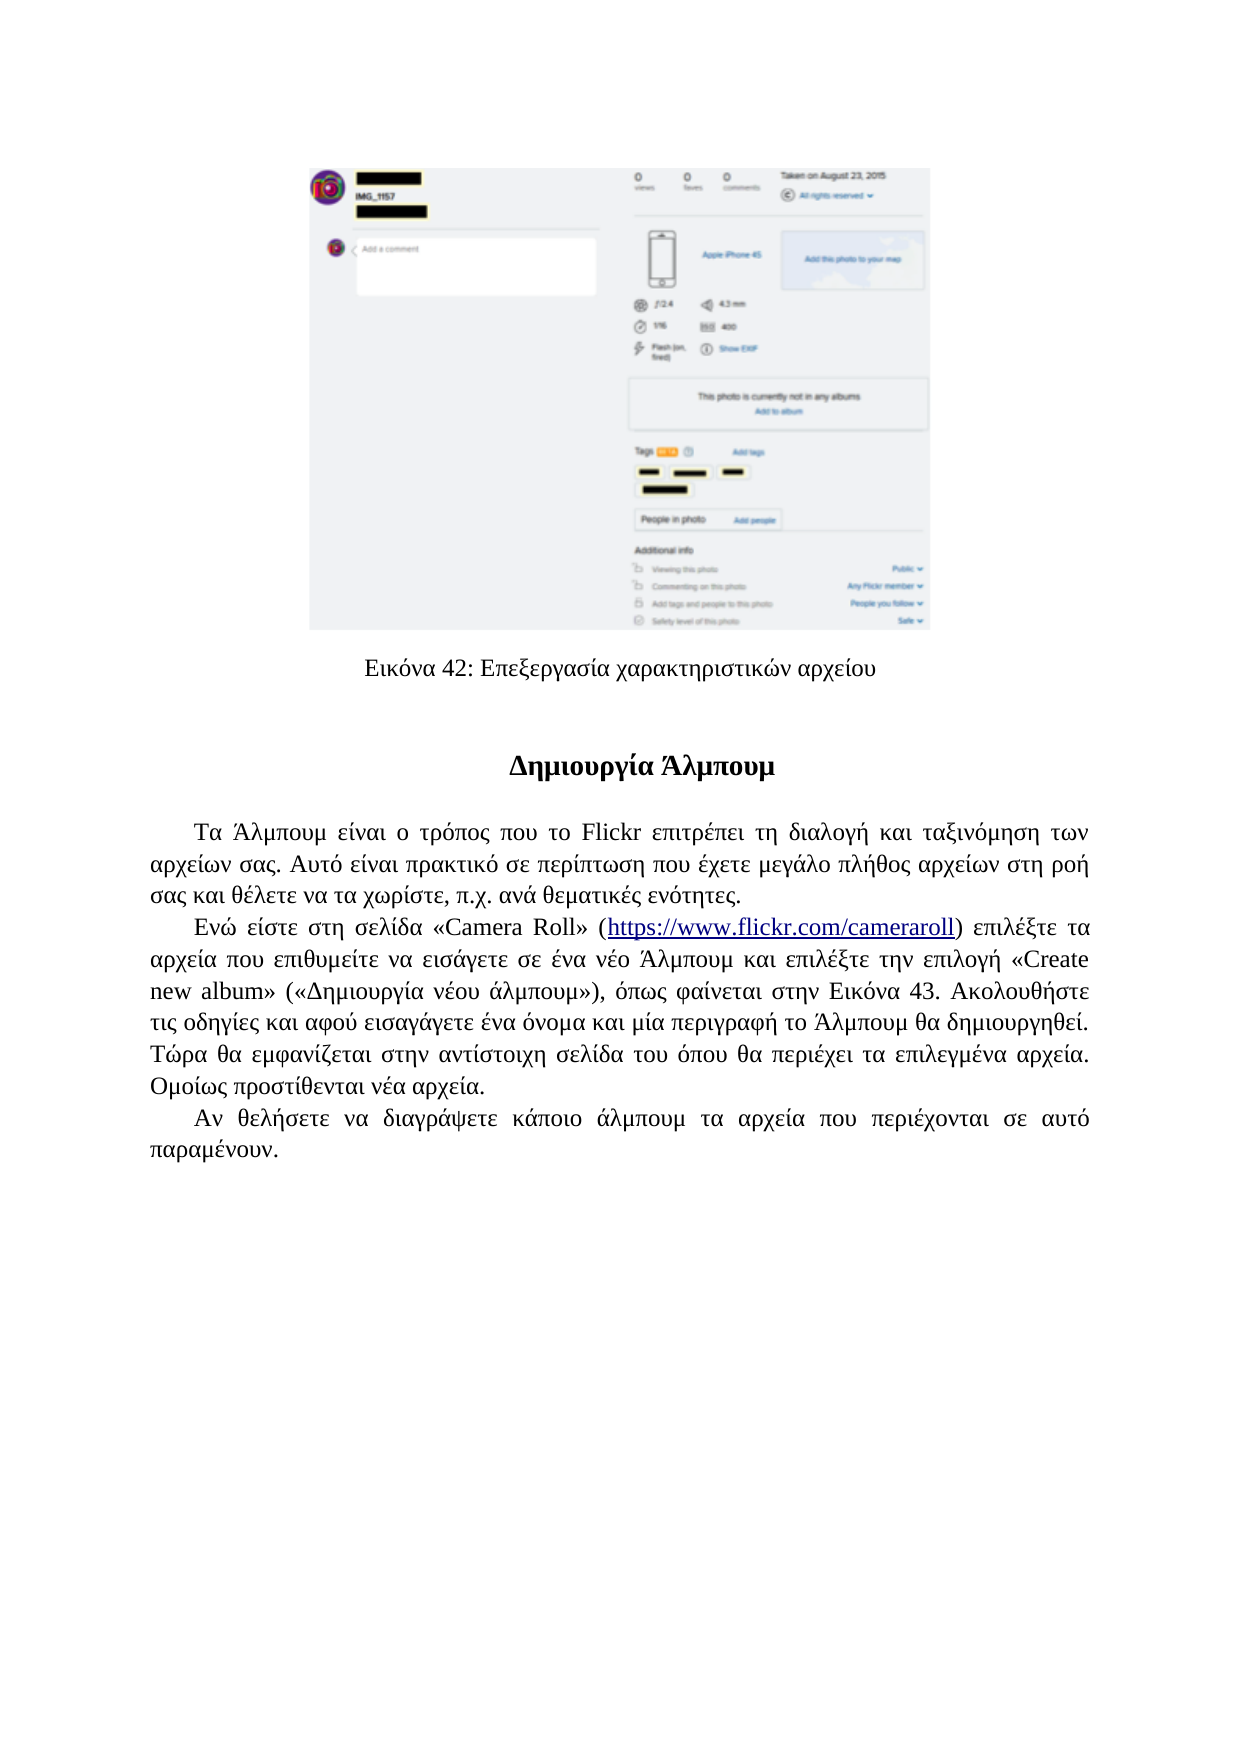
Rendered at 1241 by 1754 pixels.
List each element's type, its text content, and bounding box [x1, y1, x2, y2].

text Εικόνα 42: Επεξεργασία χαρακτηριστικών αρχείου [150, 654, 1091, 681]
text Τα Άλμπουμ είναι ο τρόπος που το Flickr επιτρέπει τη διαλογή και ταξινόμηση των αρχείων σας. Αυτό είναι πρακτικό σε περίπτωση που έχετε μεγάλο πλήθος αρχείων στη ροή σας και θέλετε να τα χωρίστε, π.χ. ανά θεματικές ενότητες. [150, 818, 1091, 909]
text Δημιουργία Άλμπουμ [150, 749, 1091, 781]
picture [309, 168, 932, 632]
text Ενώ είστε στη σελίδα «Camera Roll» (https://www.flickr.com/cameraroll) επιλέξτε τα αρχεία που επιθυμείτε να εισάγετε σε ένα νέο Άλμπουμ και επιλέξτε την επιλογή «Create new album» («Δημιουργία νέου άλμπουμ»), όπως φαίνεται στην Εικόνα 43. Ακολουθήστε τις οδηγίες και αφού εισαγάγετε ένα όνομα και μία περιγραφή το Άλμπουμ θα δημιουργηθεί. Τώρα θα εμφανίζεται στην αντίστοιχη σελίδα του όπου θα περιέχει τα επιλεγμένα αρχεία. Ομοίως προστίθενται νέα αρχεία. [150, 913, 1091, 1100]
text Αν θελήσετε να διαγράψετε κάποιο άλμπουμ τα αρχεία που περιέχονται σε αυτό παραμένουν. [150, 1104, 1091, 1163]
